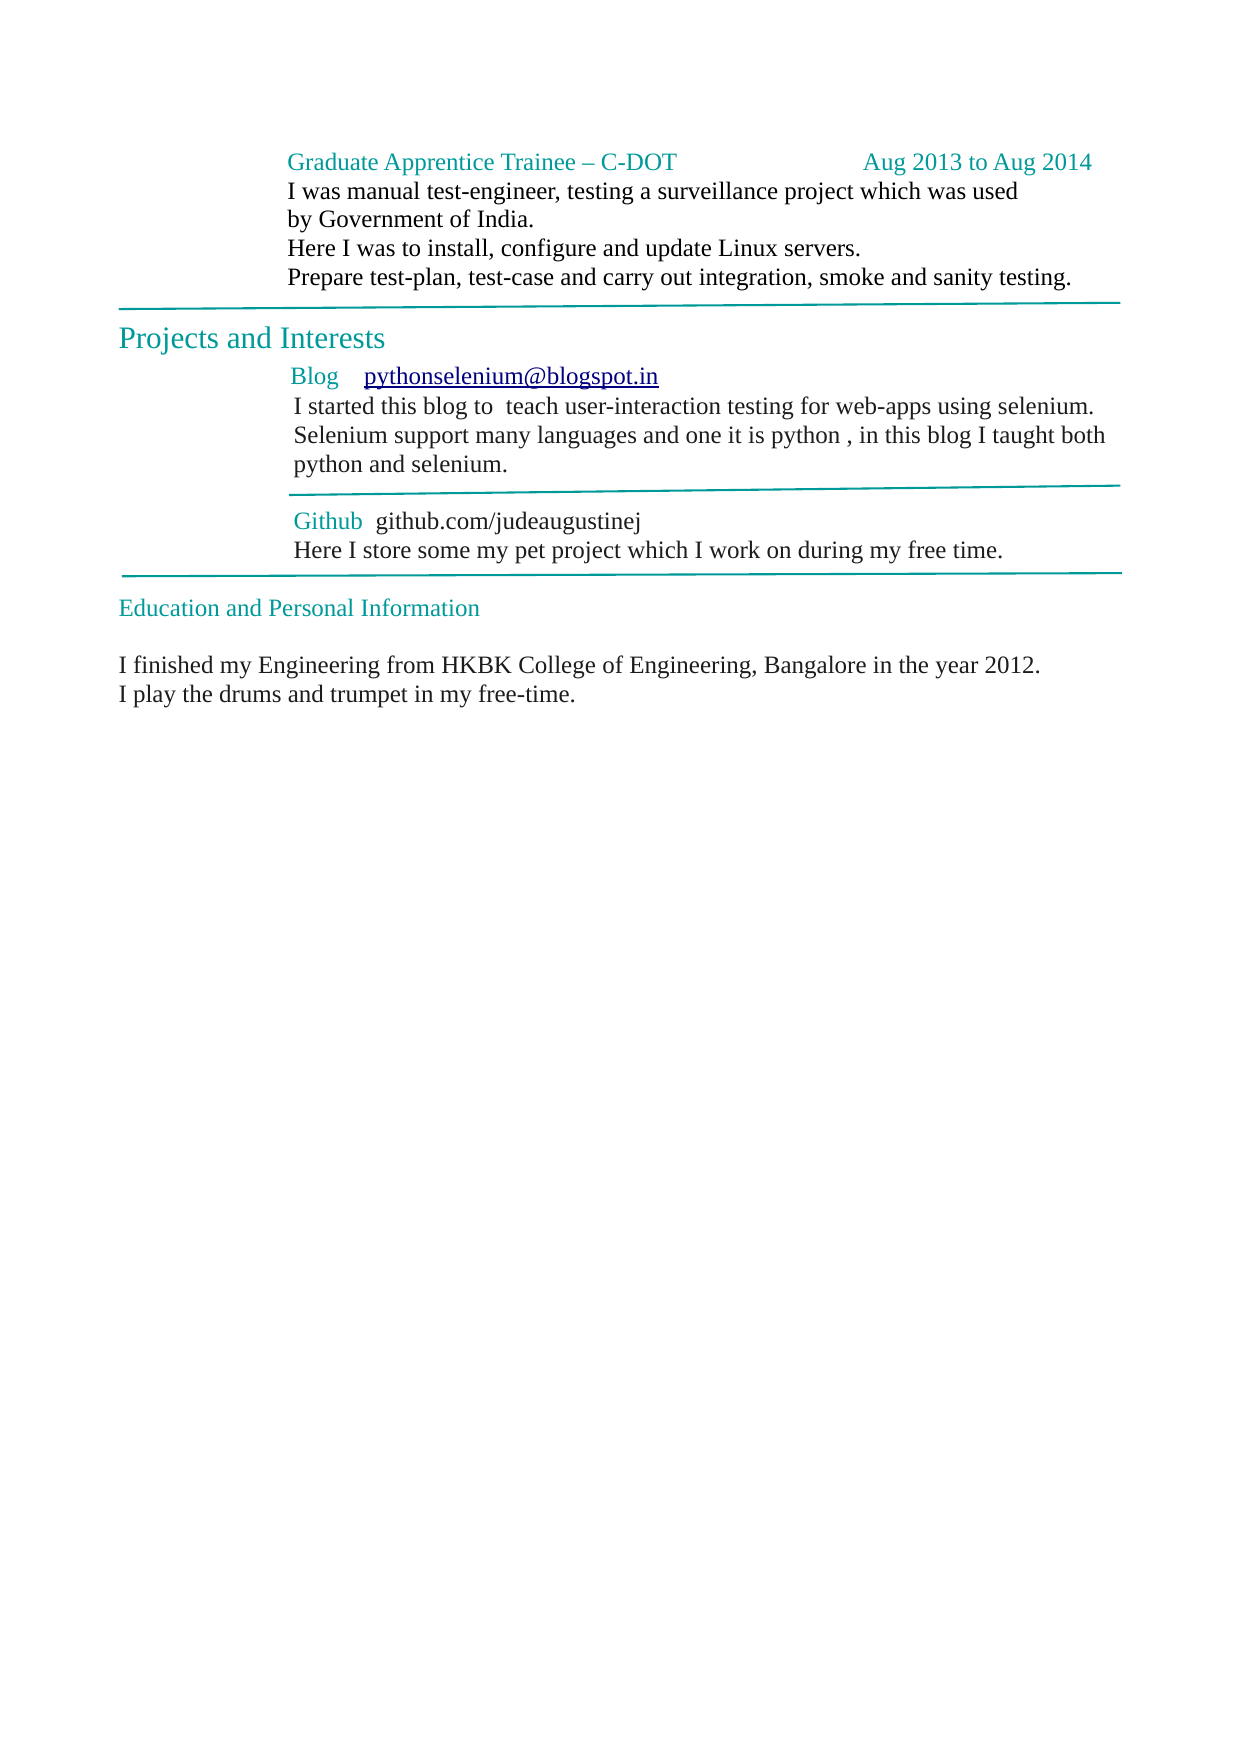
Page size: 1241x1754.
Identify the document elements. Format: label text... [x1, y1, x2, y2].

text Prepare test-plan, test-case and carry out integration, smoke and sanity testing. [118, 262, 1122, 291]
text Github github.com/judeaugustinej [118, 506, 1122, 535]
text Here I was to install, configure and update Linux servers. [118, 233, 1122, 262]
text Education and Personal Information [118, 593, 1122, 621]
text Blog pythonselenium@blogspot.in [118, 356, 1122, 391]
text Graduate Apprentice Trainee – C-DOT Aug 2013 to Aug 2014 [118, 147, 1122, 176]
text by Government of India. [118, 204, 1122, 233]
text I started this blog to teach user-interaction testing for web-apps using selenium. [118, 391, 1122, 420]
text I was manual test-engineer, testing a surveillance project which was used [118, 176, 1122, 204]
text python and selenium. [118, 449, 1122, 478]
text Selenium support many languages and one it is python , in this blog I taught both [118, 420, 1122, 449]
text Projects and Interests [118, 319, 1122, 356]
text I play the drums and trumpet in my free-time. [118, 679, 1122, 708]
text I finished my Engineering from HKBK College of Engineering, Bangalore in the year 2012. [118, 650, 1122, 679]
text Here I store some my pet project which I work on during my free time. [118, 535, 1122, 564]
